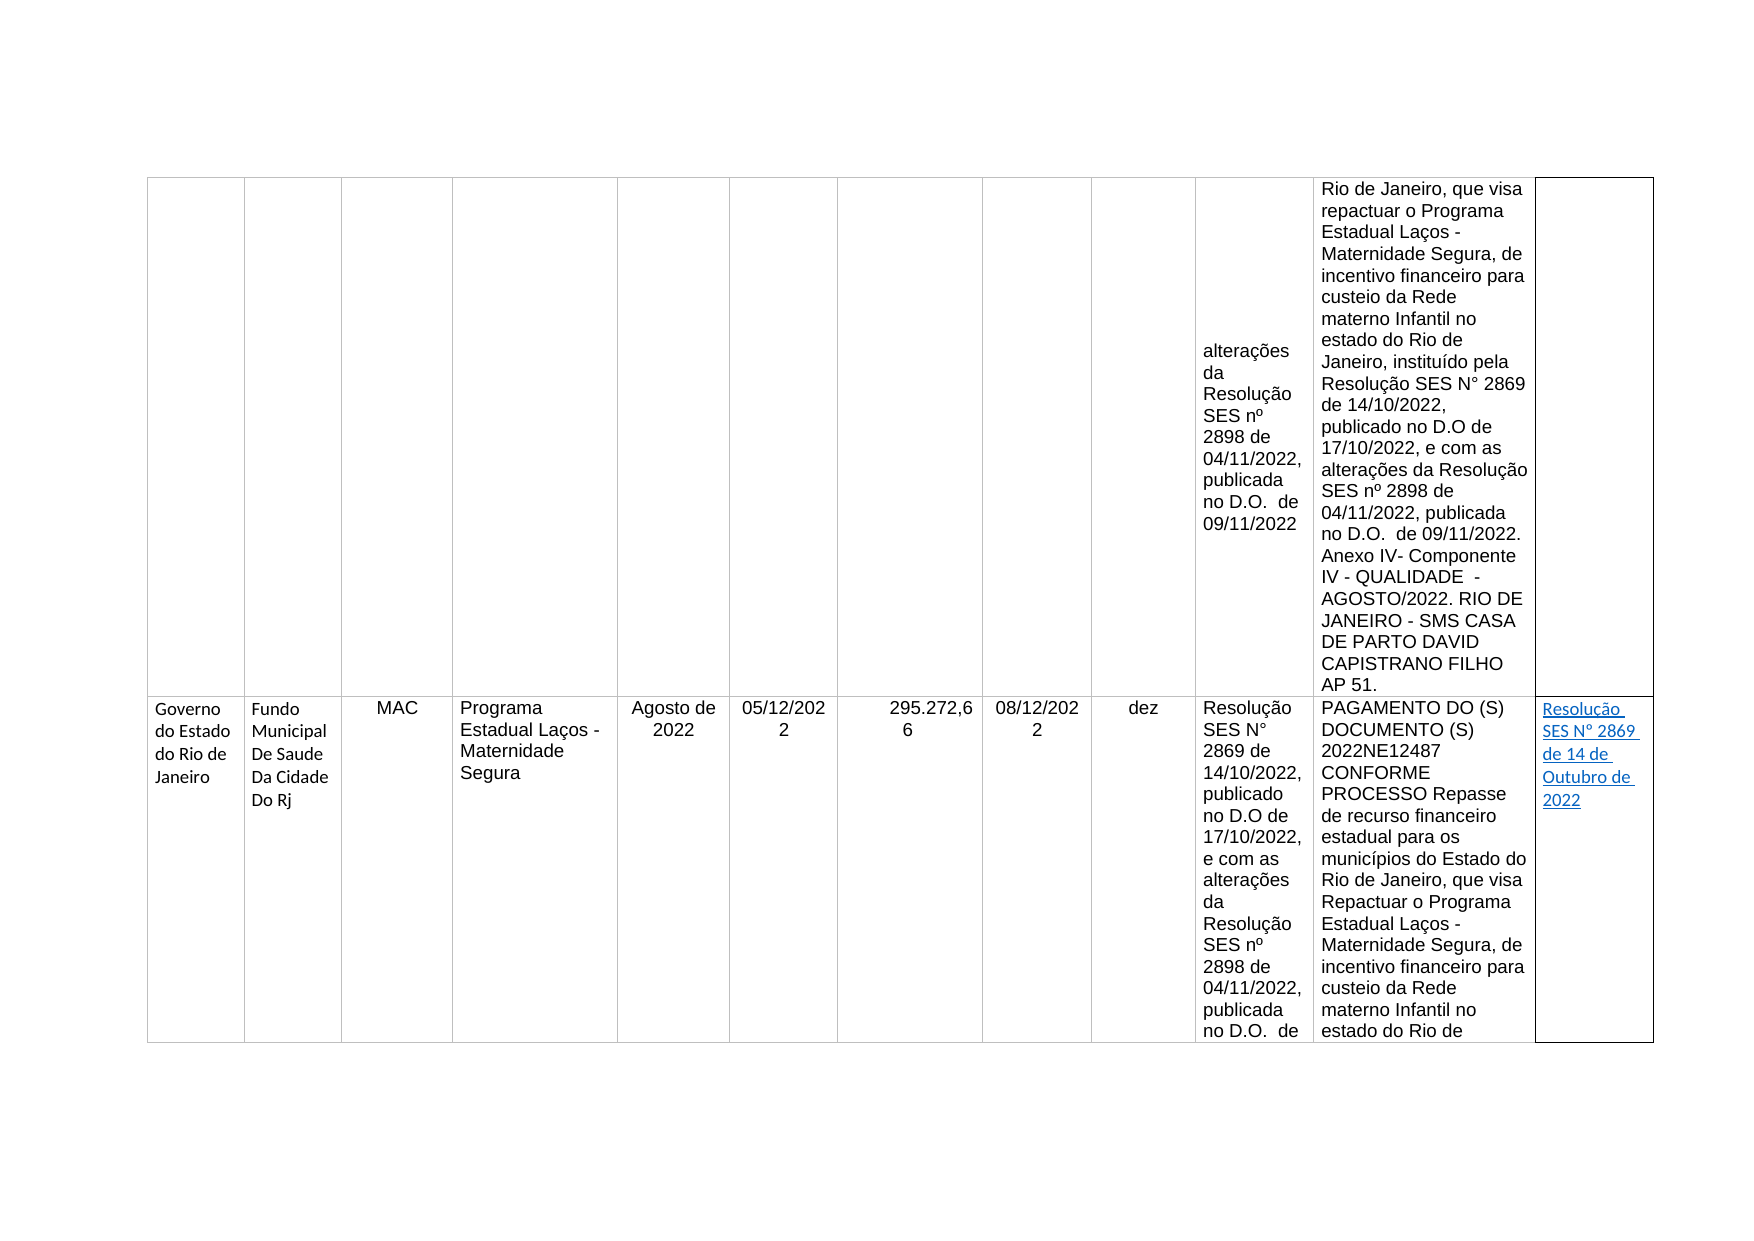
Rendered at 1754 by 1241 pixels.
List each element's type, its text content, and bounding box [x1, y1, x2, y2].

table_cell [730, 178, 837, 696]
table_cell 05/12/2022 [730, 697, 837, 1042]
table_cell MAC [342, 697, 452, 1042]
table_cell [983, 178, 1091, 696]
table_cell [453, 178, 617, 696]
table_cell dez [1092, 697, 1195, 1042]
table_cell 08/12/2022 [983, 697, 1091, 1042]
table_cell [1536, 178, 1653, 696]
table_cell Programa Estadual Laços - Maternidade Segura [453, 697, 617, 1042]
table_cell alterações da Resolução SES nº 2898 de 04/11/2022, publicada no D.O. de 09/11/2022 [1196, 178, 1313, 696]
table_cell Resolução SES N° 2869 de 14/10/2022, publicado no D.O de 17/10/2022, e com as alterações da Resolução SES nº 2898 de 04/11/2022, publicada no D.O. de [1196, 697, 1313, 1042]
table_cell 295.272,66 [838, 697, 982, 1042]
table_cell Resolução SES Nº 2869 de 14 de Outubro de 2022 [1536, 697, 1653, 1042]
table_cell [245, 178, 341, 696]
table_cell [1092, 178, 1195, 696]
table_cell PAGAMENTO DO (S) DOCUMENTO (S) 2022NE12487 CONFORME PROCESSO Repasse de recurso financeiro estadual para os municípios do Estado do Rio de Janeiro, que visa Repactuar o Programa Estadual Laços - Maternidade Segura, de incentivo financeiro para custeio da Rede materno Infantil no estado do Rio de [1314, 697, 1535, 1042]
table_cell [618, 178, 729, 696]
table_cell [838, 178, 982, 696]
table_cell Rio de Janeiro, que visa repactuar o Programa Estadual Laços - Maternidade Segura, de incentivo financeiro para custeio da Rede materno Infantil no estado do Rio de Janeiro, instituído pela Resolução SES N° 2869 de 14/10/2022, publicado no D.O de 17/10/2022, e com as alterações da Resolução SES nº 2898 de 04/11/2022, publicada no D.O. de 09/11/2022. Anexo IV- Componente IV - QUALIDADE - AGOSTO/2022. RIO DE JANEIRO - SMS CASA DE PARTO DAVID CAPISTRANO FILHO AP 51. [1314, 178, 1535, 696]
table_cell Agosto de 2022 [618, 697, 729, 1042]
table_cell Governo do Estado do Rio de Janeiro [148, 697, 244, 1042]
table_cell Fundo Municipal De Saude Da Cidade Do Rj [245, 697, 341, 1042]
table_cell [148, 178, 244, 696]
table_cell [342, 178, 452, 696]
